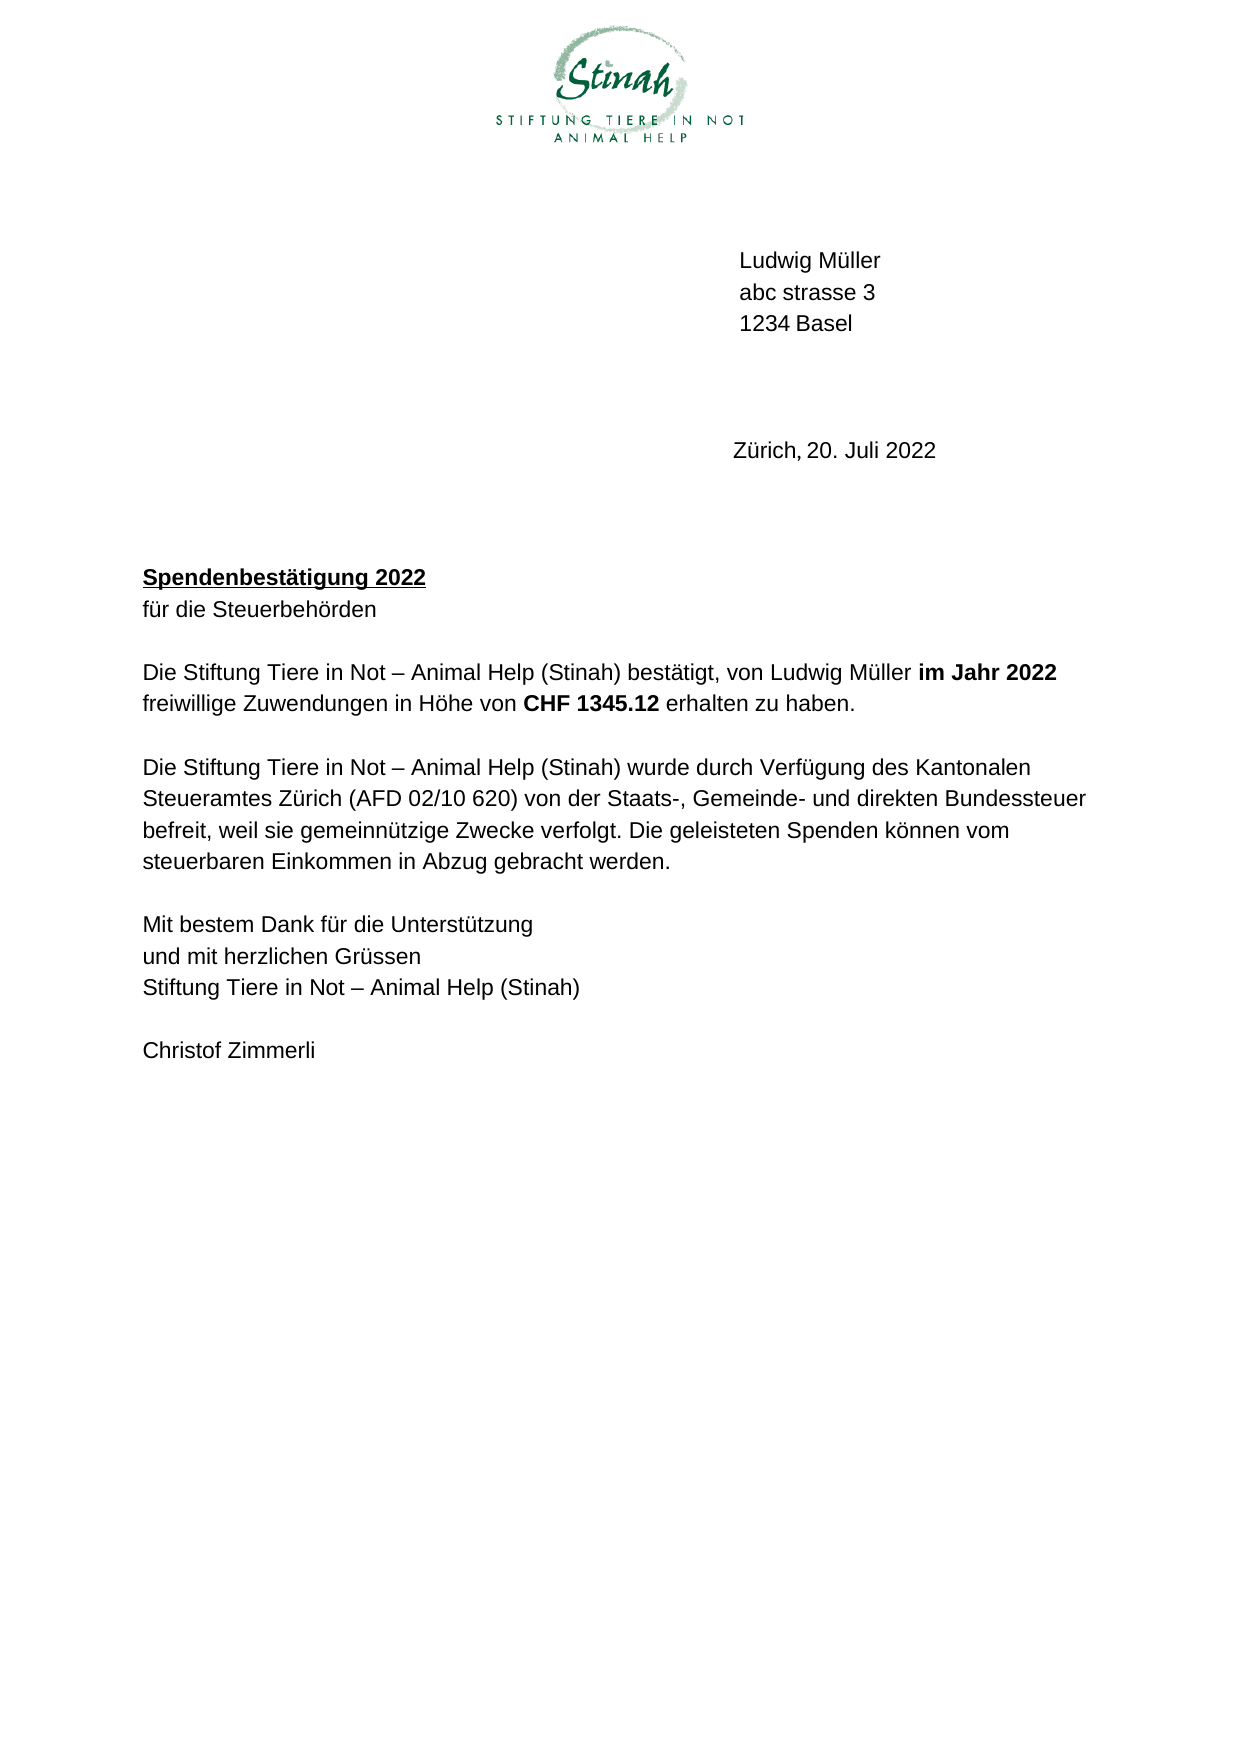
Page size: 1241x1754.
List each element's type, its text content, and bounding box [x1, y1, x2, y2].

picture [496, 20, 744, 162]
text 1234 Basel [142, 310, 1122, 337]
text Ludwig Müller [142, 247, 1122, 273]
text Die Stiftung Tiere in Not – Animal Help (Stinah) wurde durch Verfügung des Kantonalen Steueramtes Zürich (AFD 02/10 620) von der Staats-, Gemeinde- und direkten Bundessteuer befreit, weil sie gemeinnützige Zwecke verfolgt. Die geleisteten Spenden können vom steuerbaren Einkommen in Abzug gebracht werden. [142, 753, 1122, 874]
text Mit bestem Dank für die Unterstützung [142, 911, 1122, 938]
text Spendenbestätigung 2022 [142, 564, 1122, 590]
text für die Steuerbehörden [142, 596, 1122, 622]
text Zürich, 20. Juli 2022 [142, 437, 1122, 464]
text abc strasse 3 [142, 278, 1122, 305]
text Die Stiftung Tiere in Not – Animal Help (Stinah) bestätigt, von Ludwig Müller im Jahr 2022 freiwillige Zuwendungen in Höhe von CHF 1345.12 erhalten zu haben. [142, 659, 1122, 717]
text Christof Zimmerli [142, 1037, 1122, 1064]
text Stiftung Tiere in Not – Animal Help (Stinah) [142, 974, 1122, 1001]
text und mit herzlichen Grüssen [142, 943, 1122, 969]
